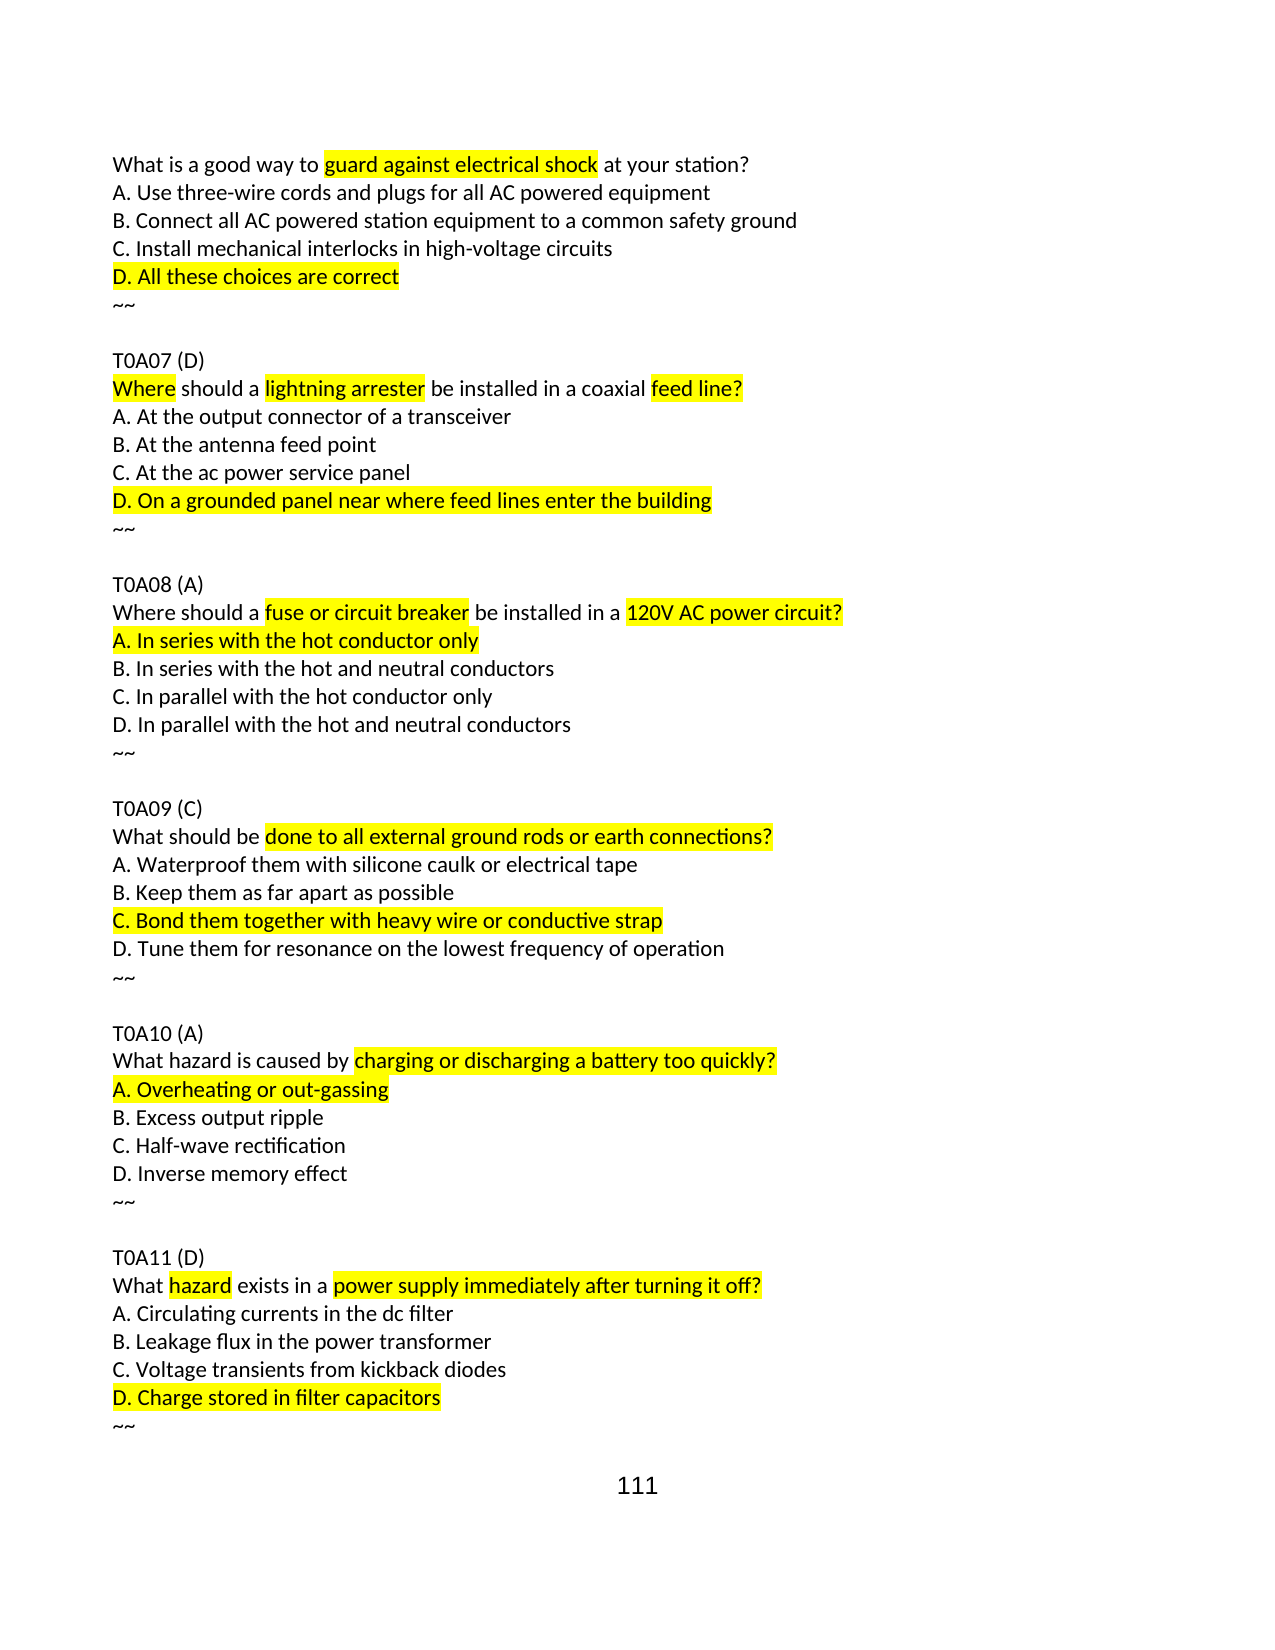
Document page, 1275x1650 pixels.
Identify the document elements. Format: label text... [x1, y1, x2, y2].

text T0A09 (C) [112, 794, 1162, 822]
text What hazard is caused by charging or discharging a battery too quickly? [112, 1047, 1162, 1075]
text A. Waterproof them with silicone caulk or electrical tape [112, 851, 1162, 878]
text C. Voltage transients from kickback diodes [112, 1355, 1162, 1383]
text ~~ [112, 1187, 1162, 1215]
text A. Circulating currents in the dc filter [112, 1299, 1162, 1327]
text C. At the ac power service panel [112, 458, 1162, 486]
text A. In series with the hot conductor only [112, 626, 1162, 654]
text D. Tune them for resonance on the lowest frequency of operation [112, 934, 1162, 963]
text D. All these choices are correct [112, 262, 1162, 290]
text T0A10 (A) [112, 1019, 1162, 1047]
text B. Connect all AC powered station equipment to a common safety ground [112, 206, 1162, 234]
text B. In series with the hot and neutral conductors [112, 654, 1162, 682]
text ~~ [112, 290, 1162, 318]
text What should be done to all external ground rods or earth connections? [112, 822, 1162, 851]
text D. In parallel with the hot and neutral conductors [112, 710, 1162, 738]
text Where should a lightning arrester be installed in a coaxial feed line? [112, 374, 1162, 402]
text B. Keep them as far apart as possible [112, 878, 1162, 907]
text C. Install mechanical interlocks in high-voltage circuits [112, 234, 1162, 262]
text ~~ [112, 1411, 1162, 1439]
text C. Half-wave rectification [112, 1131, 1162, 1159]
text Where should a fuse or circuit breaker be installed in a 120V AC power circuit? [112, 598, 1162, 626]
text C. In parallel with the hot conductor only [112, 682, 1162, 710]
text D. On a grounded panel near where feed lines enter the building [112, 486, 1162, 514]
text ~~ [112, 738, 1162, 766]
text T0A07 (D) [112, 346, 1162, 374]
text T0A11 (D) [112, 1243, 1162, 1271]
text B. Leakage flux in the power transformer [112, 1327, 1162, 1355]
text B. At the antenna feed point [112, 430, 1162, 458]
text A. At the output connector of a transceiver [112, 402, 1162, 430]
text D. Inverse memory effect [112, 1159, 1162, 1187]
text ~~ [112, 963, 1162, 991]
text A. Overheating or out-gassing [112, 1075, 1162, 1103]
text What is a good way to guard against electrical shock at your station? [112, 150, 1162, 178]
text C. Bond them together with heavy wire or conductive strap [112, 907, 1162, 934]
text ~~ [112, 514, 1162, 542]
text T0A08 (A) [112, 570, 1162, 598]
text What hazard exists in a power supply immediately after turning it off? [112, 1271, 1162, 1299]
text D. Charge stored in filter capacitors [112, 1383, 1162, 1411]
text A. Use three-wire cords and plugs for all AC powered equipment [112, 178, 1162, 206]
text B. Excess output ripple [112, 1103, 1162, 1131]
